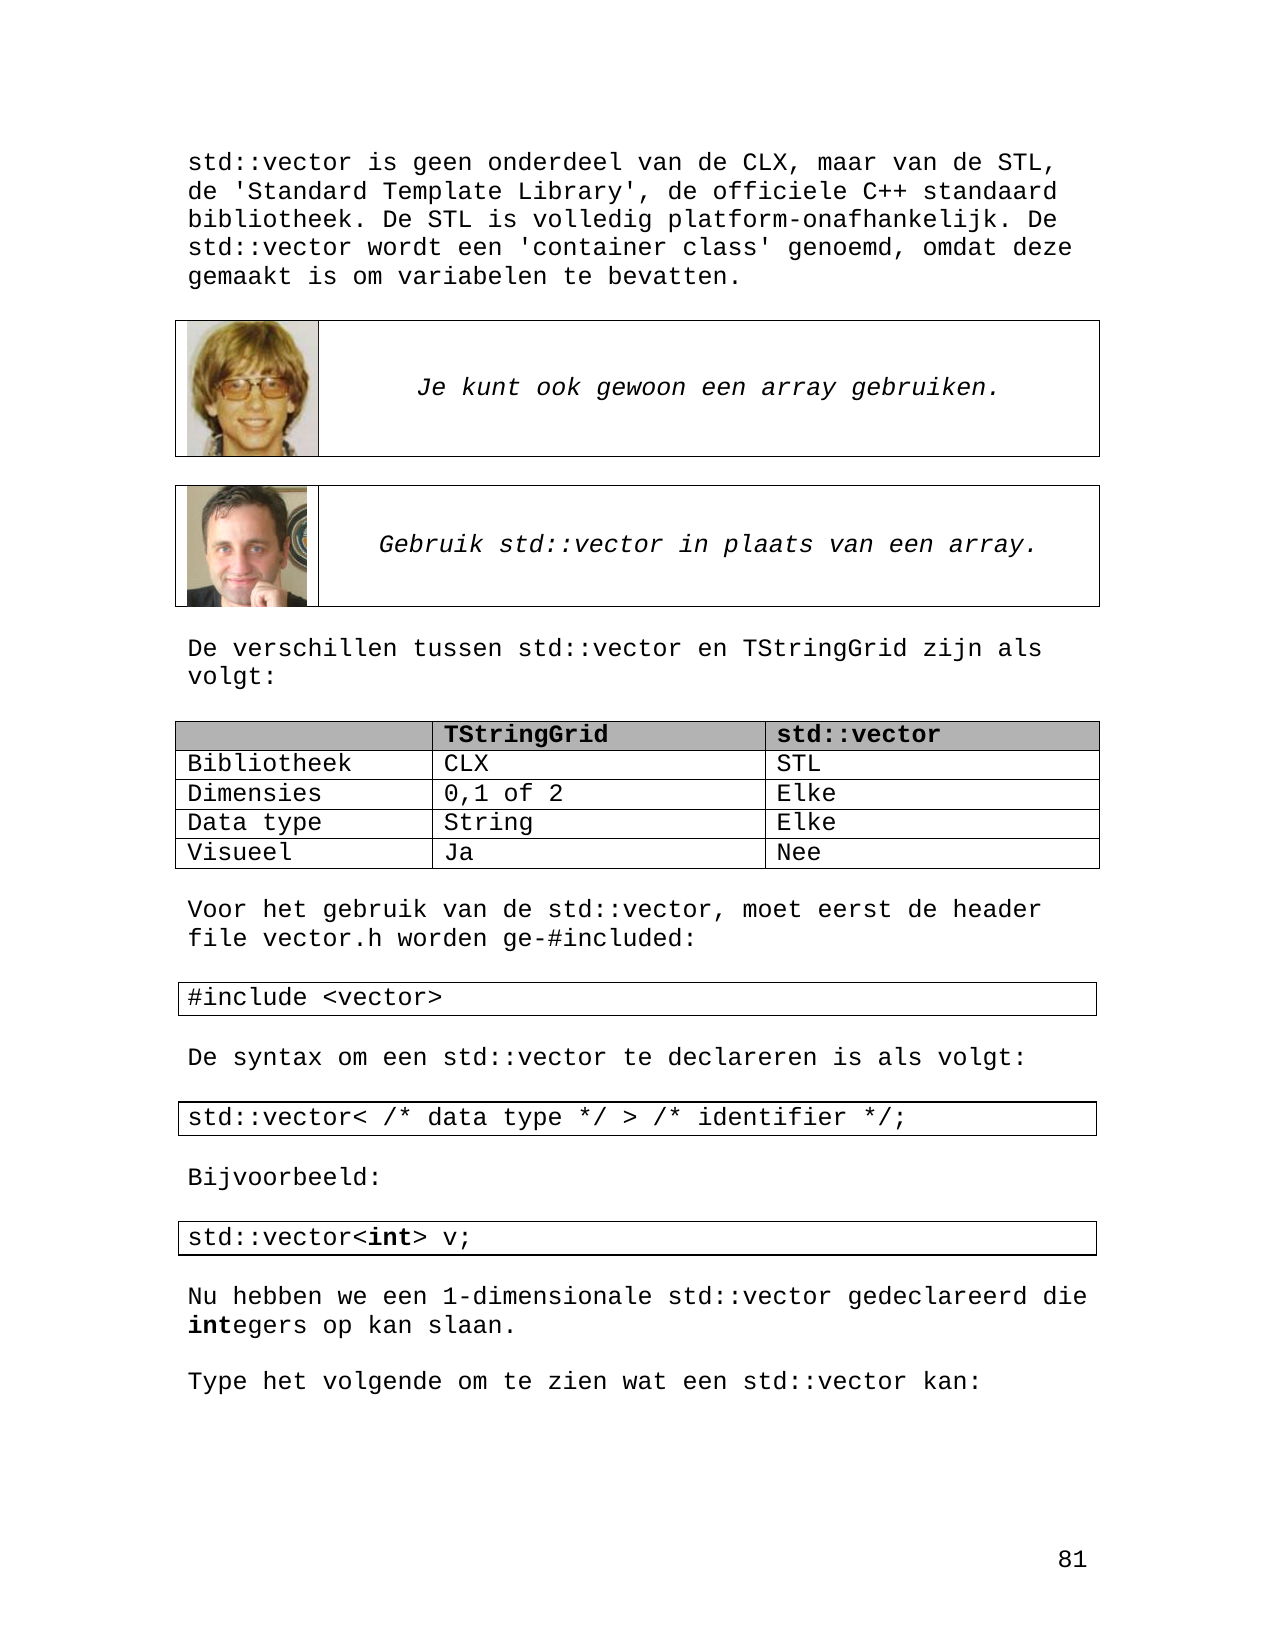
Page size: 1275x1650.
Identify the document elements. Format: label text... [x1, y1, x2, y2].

text Nu hebben we een 1-dimensionale std::vector gedeclareerd die integers op kan slaan. [187, 1284, 1087, 1341]
text Type het volgende om te zien wat een std::vector kan: [187, 1369, 1087, 1397]
table_cell Nee [766, 839, 1099, 867]
picture [187, 486, 307, 607]
table_cell Bibliotheek [176, 751, 432, 779]
table_header std::vector [766, 722, 1099, 750]
table_cell Data type [176, 810, 432, 838]
table_header [176, 486, 187, 606]
table_cell CLX [433, 751, 765, 779]
table_header [176, 321, 187, 456]
table_header Je kunt ook gewoon een array gebruiken. [319, 321, 1099, 456]
text De verschillen tussen std::vector en TStringGrid zijn als volgt: [187, 636, 1087, 692]
table_cell Ja [433, 839, 765, 867]
table_cell STL [766, 751, 1099, 779]
table_cell String [433, 810, 765, 838]
text De syntax om een std::vector te declareren is als volgt: [187, 1045, 1087, 1073]
table_header TStringGrid [433, 722, 765, 750]
table_cell Dimensies [176, 780, 432, 809]
text Voor het gebruik van de std::vector, moet eerst de header file vector.h worden ge-#included: [187, 897, 1087, 953]
text std::vector< /* data type */ > /* identifier */; [179, 1103, 1096, 1135]
table_cell Elke [766, 810, 1099, 838]
table_header [307, 486, 318, 606]
text std::vector is geen onderdeel van de CLX, maar van de STL, de 'Standard Template Library', de officiele C++ standaard bibliotheek. De STL is volledig platform-onafhankelijk. De std::vector wordt een 'container class' genoemd, omdat deze gemaakt is om variabelen te bevatten. [187, 150, 1087, 292]
table_cell 0,1 of 2 [433, 780, 765, 809]
text std::vector<int> v; [179, 1222, 1096, 1254]
text Bijvoorbeeld: [187, 1164, 1087, 1193]
picture [187, 321, 319, 456]
table_cell Visueel [176, 839, 432, 867]
table_header Gebruik std::vector in plaats van een array. [319, 486, 1099, 606]
table_header [176, 722, 432, 750]
text #include <vector> [179, 983, 1096, 1015]
table_cell Elke [766, 780, 1099, 809]
